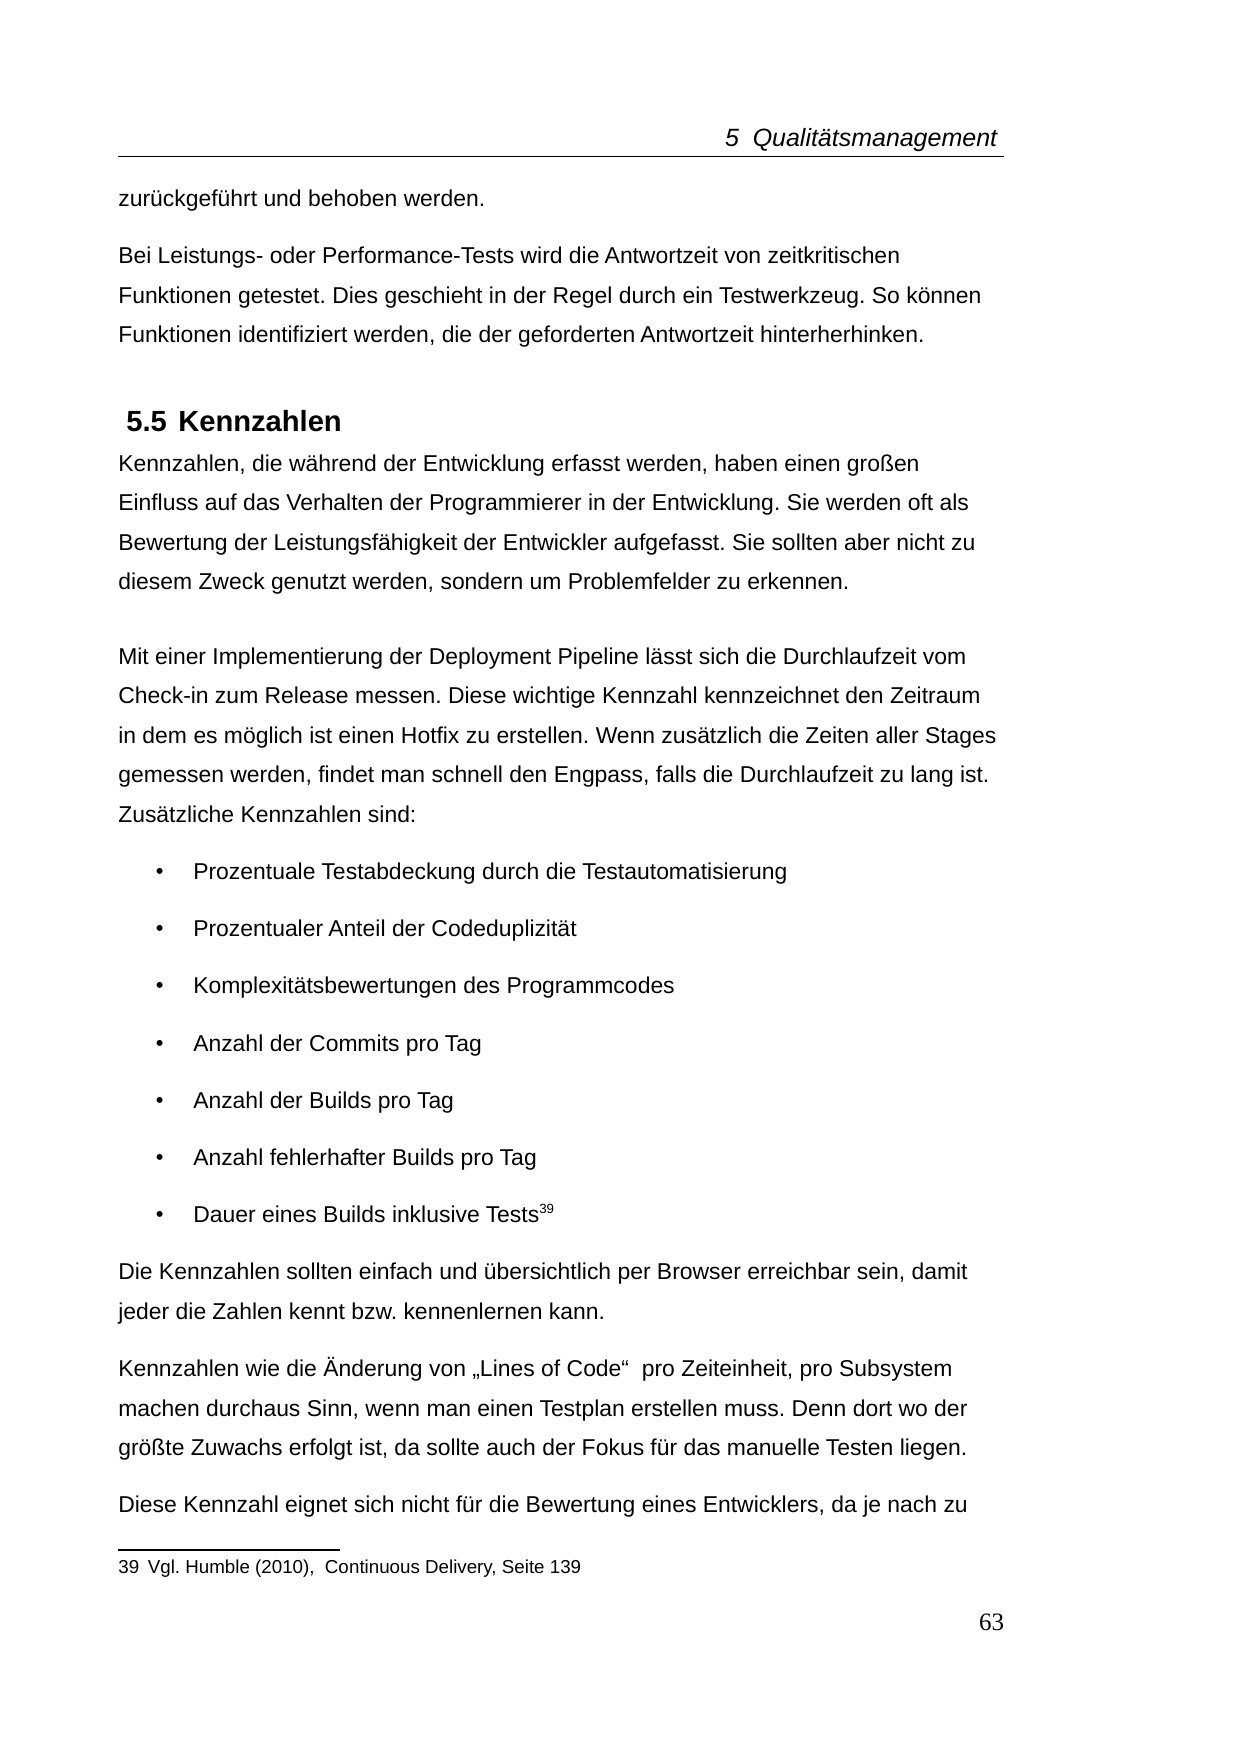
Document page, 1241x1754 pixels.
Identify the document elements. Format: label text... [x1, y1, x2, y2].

list Prozentuale Testabdeckung durch die Testautomatisierung [156, 858, 1004, 884]
text Kennzahlen wie die Änderung von „Lines of Code“ pro Zeiteinheit, pro Subsystem machen durchaus Sinn, wenn man einen Testplan erstellen muss. Denn dort wo der größte Zuwachs erfolgt ist, da sollte auch der Fokus für das manuelle Testen liegen. [118, 1355, 1004, 1460]
list Prozentualer Anteil der Codeduplizität [156, 915, 1004, 942]
list Anzahl fehlerhafter Builds pro Tag [156, 1144, 1004, 1170]
list Vgl. Humble (2010), Continuous Delivery, Seite 139 [118, 1556, 1004, 1578]
list Komplexitätsbewertungen des Programmcodes [156, 972, 1004, 999]
text Diese Kennzahl eignet sich nicht für die Bewertung eines Entwicklers, da je nach zu [118, 1491, 1004, 1517]
text Mit einer Implementierung der Deployment Pipeline lässt sich die Durchlaufzeit vom Check-in zum Release messen. Diese wichtige Kennzahl kennzeichnet den Zeitraum in dem es möglich ist einen Hotfix zu erstellen. Wenn zusätzlich die Zeiten aller Stages gemessen werden, findet man schnell den Engpass, falls die Durchlaufzeit zu lang ist. Zusätzliche Kennzahlen sind: [118, 643, 1004, 827]
text Bei Leistungs- oder Performance-Tests wird die Antwortzeit von zeitkritischen Funktionen getestet. Dies geschieht in der Regel durch ein Testwerkzeug. So können Funktionen identifiziert werden, die der geforderten Antwortzeit hinterherhinken. [118, 242, 1004, 348]
list Dauer eines Builds inklusive Tests [156, 1201, 1004, 1227]
text Kennzahlen, die während der Entwicklung erfasst werden, haben einen großen Einfluss auf das Verhalten der Programmierer in der Entwicklung. Sie werden oft als Bewertung der Leistungsfähigkeit der Entwickler aufgefasst. Sie sollten aber nicht zu diesem Zweck genutzt werden, sondern um Problemfelder zu erkennen. [118, 449, 1004, 594]
subtitle Kennzahlen [118, 403, 1004, 437]
text zurückgeführt und behoben werden. [118, 185, 1004, 212]
list Anzahl der Builds pro Tag [156, 1087, 1004, 1113]
list Anzahl der Commits pro Tag [156, 1029, 1004, 1056]
text Die Kennzahlen sollten einfach und übersichtlich per Browser erreichbar sein, damit jeder die Zahlen kennt bzw. kennenlernen kann. [118, 1258, 1004, 1324]
